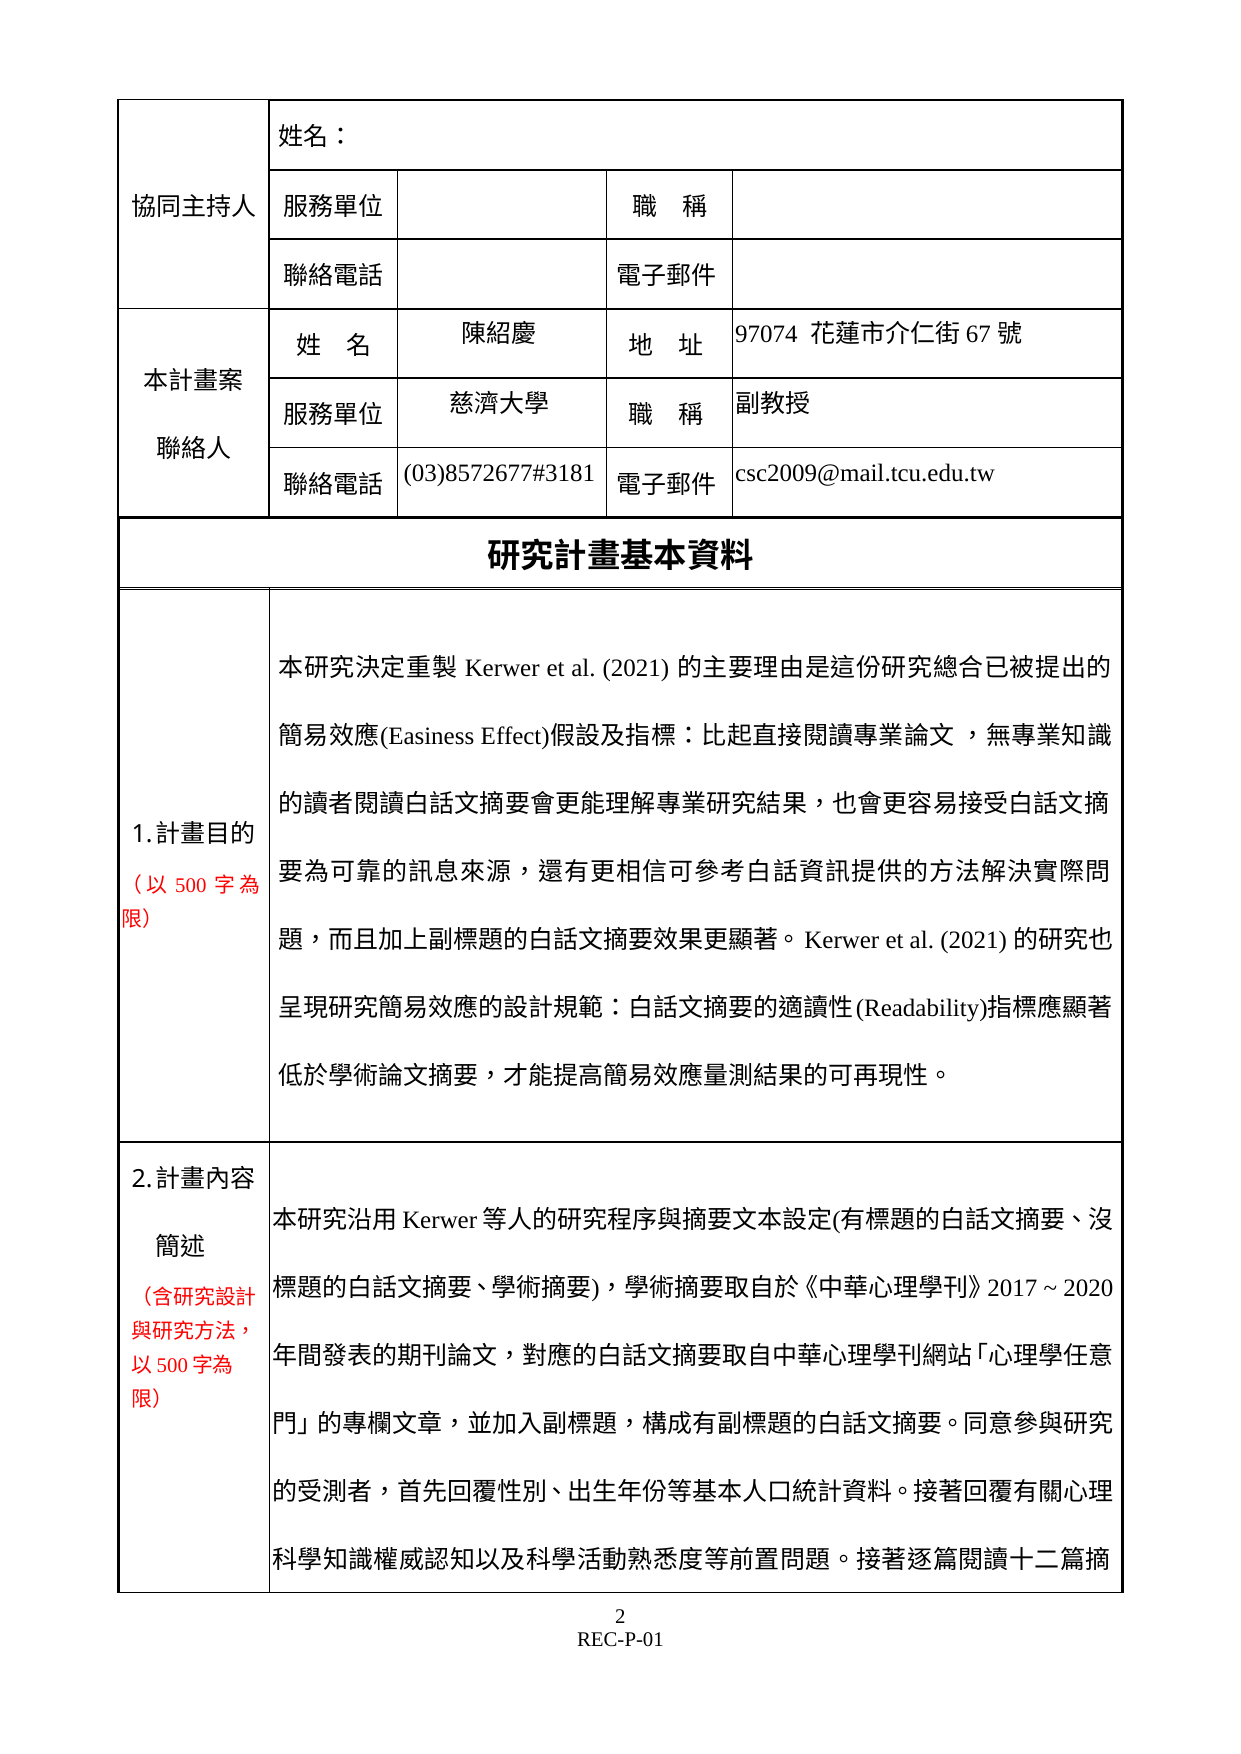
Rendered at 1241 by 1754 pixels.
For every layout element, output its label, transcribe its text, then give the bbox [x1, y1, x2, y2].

table_cell 計畫目的 （以500字為限） [120, 590, 269, 1141]
table_cell 本計畫案 聯絡人 [119, 309, 268, 516]
table_cell csc2009@mail.tcu.edu.tw [733, 448, 1121, 516]
table_cell 慈濟大學 [398, 379, 606, 447]
table_cell 研究計畫基本資料 [120, 519, 1121, 587]
table_cell 電子郵件 [607, 240, 732, 308]
table_cell [398, 171, 606, 238]
table_cell 職稱 [607, 171, 732, 238]
table_cell 聯絡電話 [270, 240, 397, 308]
table_cell 97074 花蓮市介仁街 67 號 [733, 310, 1121, 377]
table_cell 協同主持人 [119, 100, 268, 308]
table_cell (03)8572677#3181 [398, 448, 606, 516]
table_cell [733, 240, 1121, 308]
table_cell [398, 240, 606, 308]
table_cell 地 址 [607, 310, 732, 377]
table_cell 本研究沿用Kerwer等人的研究程序與摘要文本設定(有標題的白話文摘要、沒標題的白話文摘要、學術摘要)，學術摘要取自於《中華心理學刊》2017 ~ 2020年間發表的期刊論文，對應的白話文摘要取自中華心理學刊網站「心理學任意門」的專欄文章，並加入副標題，構成有副標題的白話文摘要。同意參與研究的受測者，首先回覆性別、出生年份等基本人口統計資料。接著回覆有關心理科學知識權威認知以及科學活動熟悉度等前置問題。接著逐篇閱讀十二篇摘 [270, 1143, 1121, 1592]
table_cell 服務單位 [270, 171, 397, 238]
table_cell 副教授 [733, 379, 1121, 447]
table_cell [733, 171, 1121, 238]
table_cell 聯絡電話 [270, 448, 397, 516]
table_cell 服務單位 [270, 379, 397, 447]
table_cell 本研究決定重製 Kerwer et al. (2021) 的主要理由是這份研究總合已被提出的簡易效應(Easiness Effect)假設及指標：比起直接閱讀專業論文 ，無專業知識的讀者閱讀白話文摘要會更能理解專業研究結果，也會更容易接受白話文摘要為可靠的訊息來源，還有更相信可參考白話資訊提供的方法解決實際問題，而且加上副標題的白話文摘要效果更顯著。 Kerwer et al. (2021) 的研究也呈現研究簡易效應的設計規範：白話文摘要的適讀性(Readability)指標應顯著低於學術論文摘要，才能提高簡易效應量測結果的可再現性。 [270, 590, 1121, 1141]
table_cell 姓名： [270, 101, 1121, 169]
table_cell 電子郵件 [607, 448, 732, 516]
table_cell 職稱 [607, 379, 732, 447]
table_cell 陳紹慶 [398, 310, 606, 377]
table_cell 計畫內容簡述 （含研究設計與研究方法，以500字為限） [120, 1143, 269, 1592]
table_cell 姓 名 [270, 310, 397, 377]
